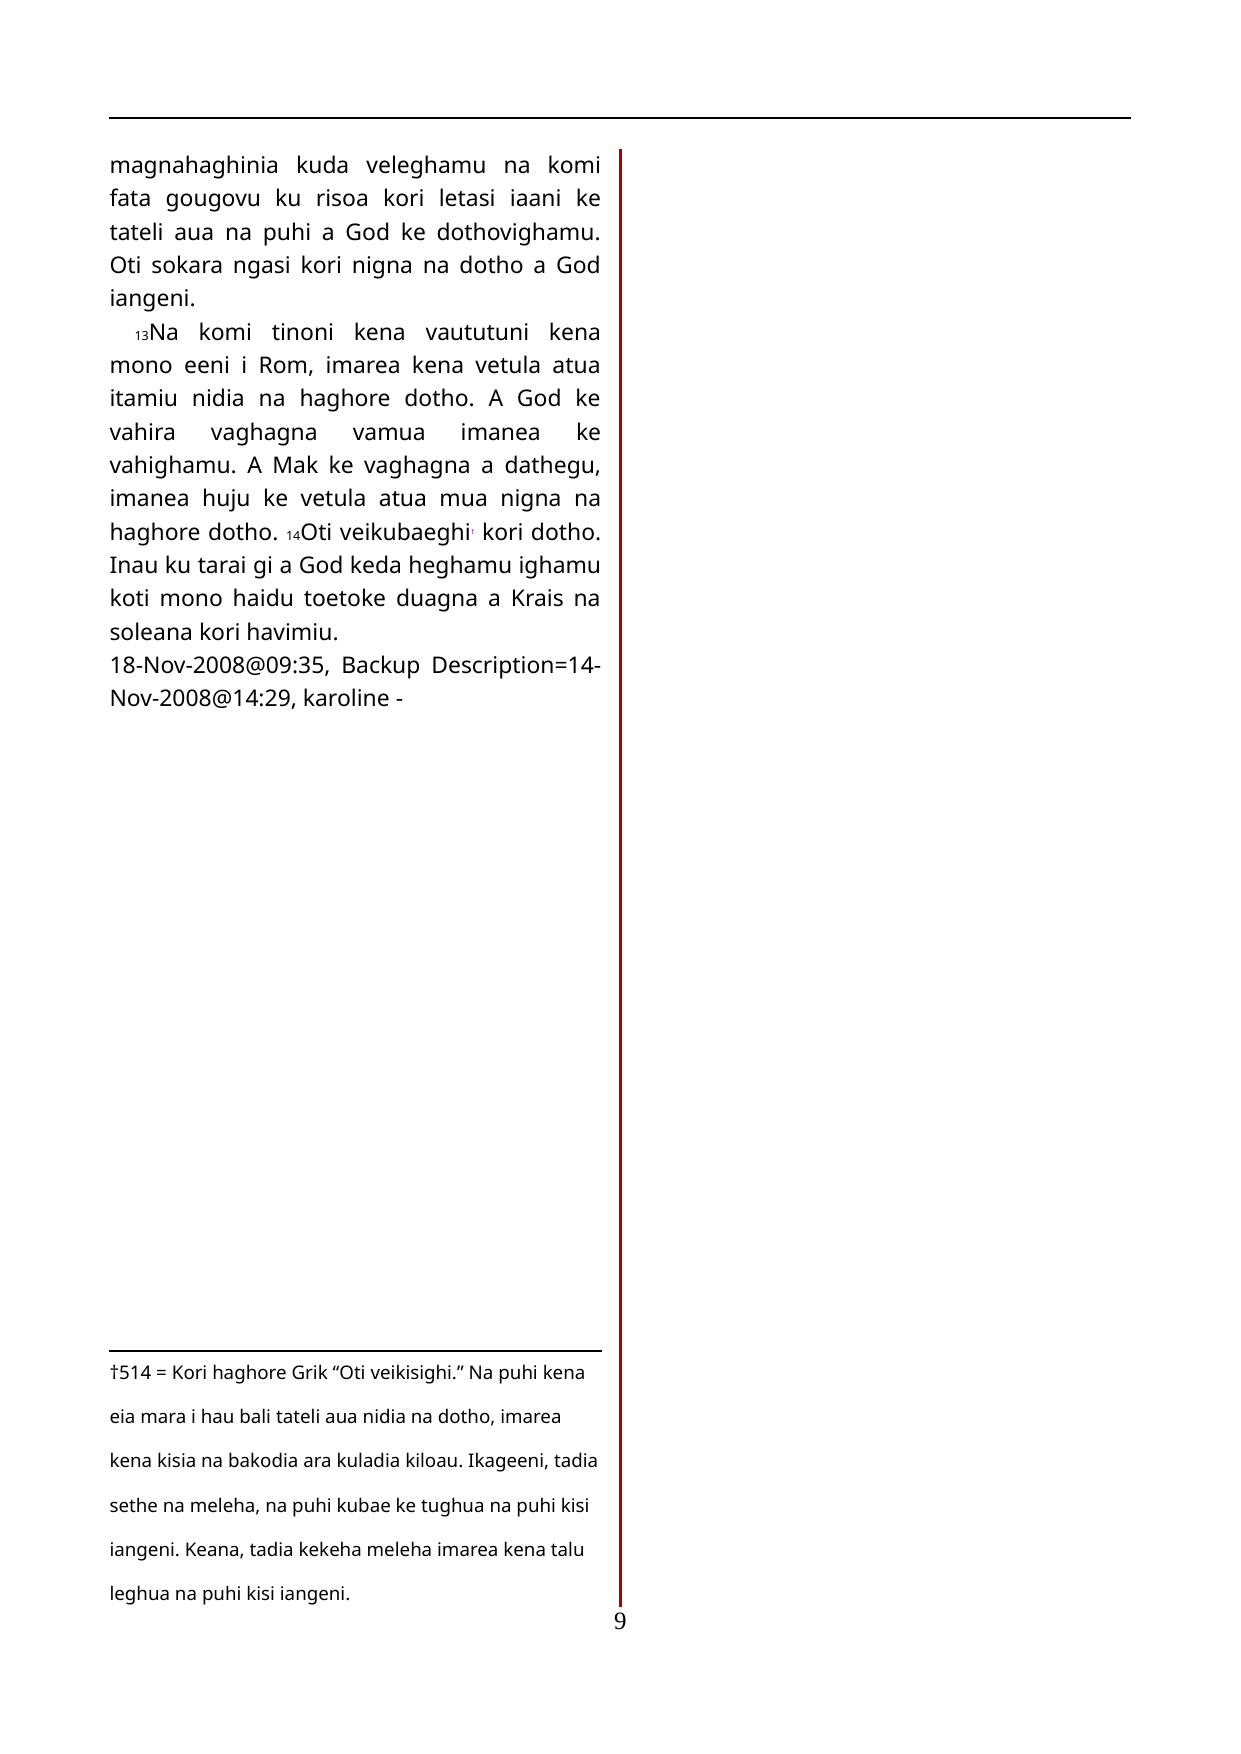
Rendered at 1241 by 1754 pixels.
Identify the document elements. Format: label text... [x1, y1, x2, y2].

text 18-Nov-2008@09:35, Backup Description=14-Nov-2008@14:29, karoline - [109, 649, 601, 714]
text 13Na komi tinoni kena vaututuni kena mono eeni i Rom, imarea kena vetula atua itamiu nidia na haghore dotho. A God ke vahira vaghagna vamua imanea ke vahighamu. A Mak ke vaghagna a dathegu, imanea huju ke vetula atua mua nigna na haghore dotho. 14Oti veikubaeghi kori dotho. Inau ku tarai gi a God keda heghamu ighamu koti mono haidu toetoke duagna a Krais na soleana kori havimiu. [109, 316, 601, 647]
text magnahaghinia kuda veleghamu na komi fata gougovu ku risoa kori letasi iaani ke tateli aua na puhi a God ke dothovighamu. Oti sokara ngasi kori nigna na dotho a God iangeni. [109, 149, 601, 314]
text 514 = Kori haghore Grik “Oti veikisighi.” Na puhi kena eia mara i hau bali tateli aua nidia na dotho, imarea kena kisia na bakodia ara kuladia kiloau. Ikageeni, tadia sethe na meleha, na puhi kubae ke tughua na puhi kisi iangeni. Keana, tadia kekeha meleha imarea kena talu leghua na puhi kisi iangeni. [109, 1359, 601, 1606]
